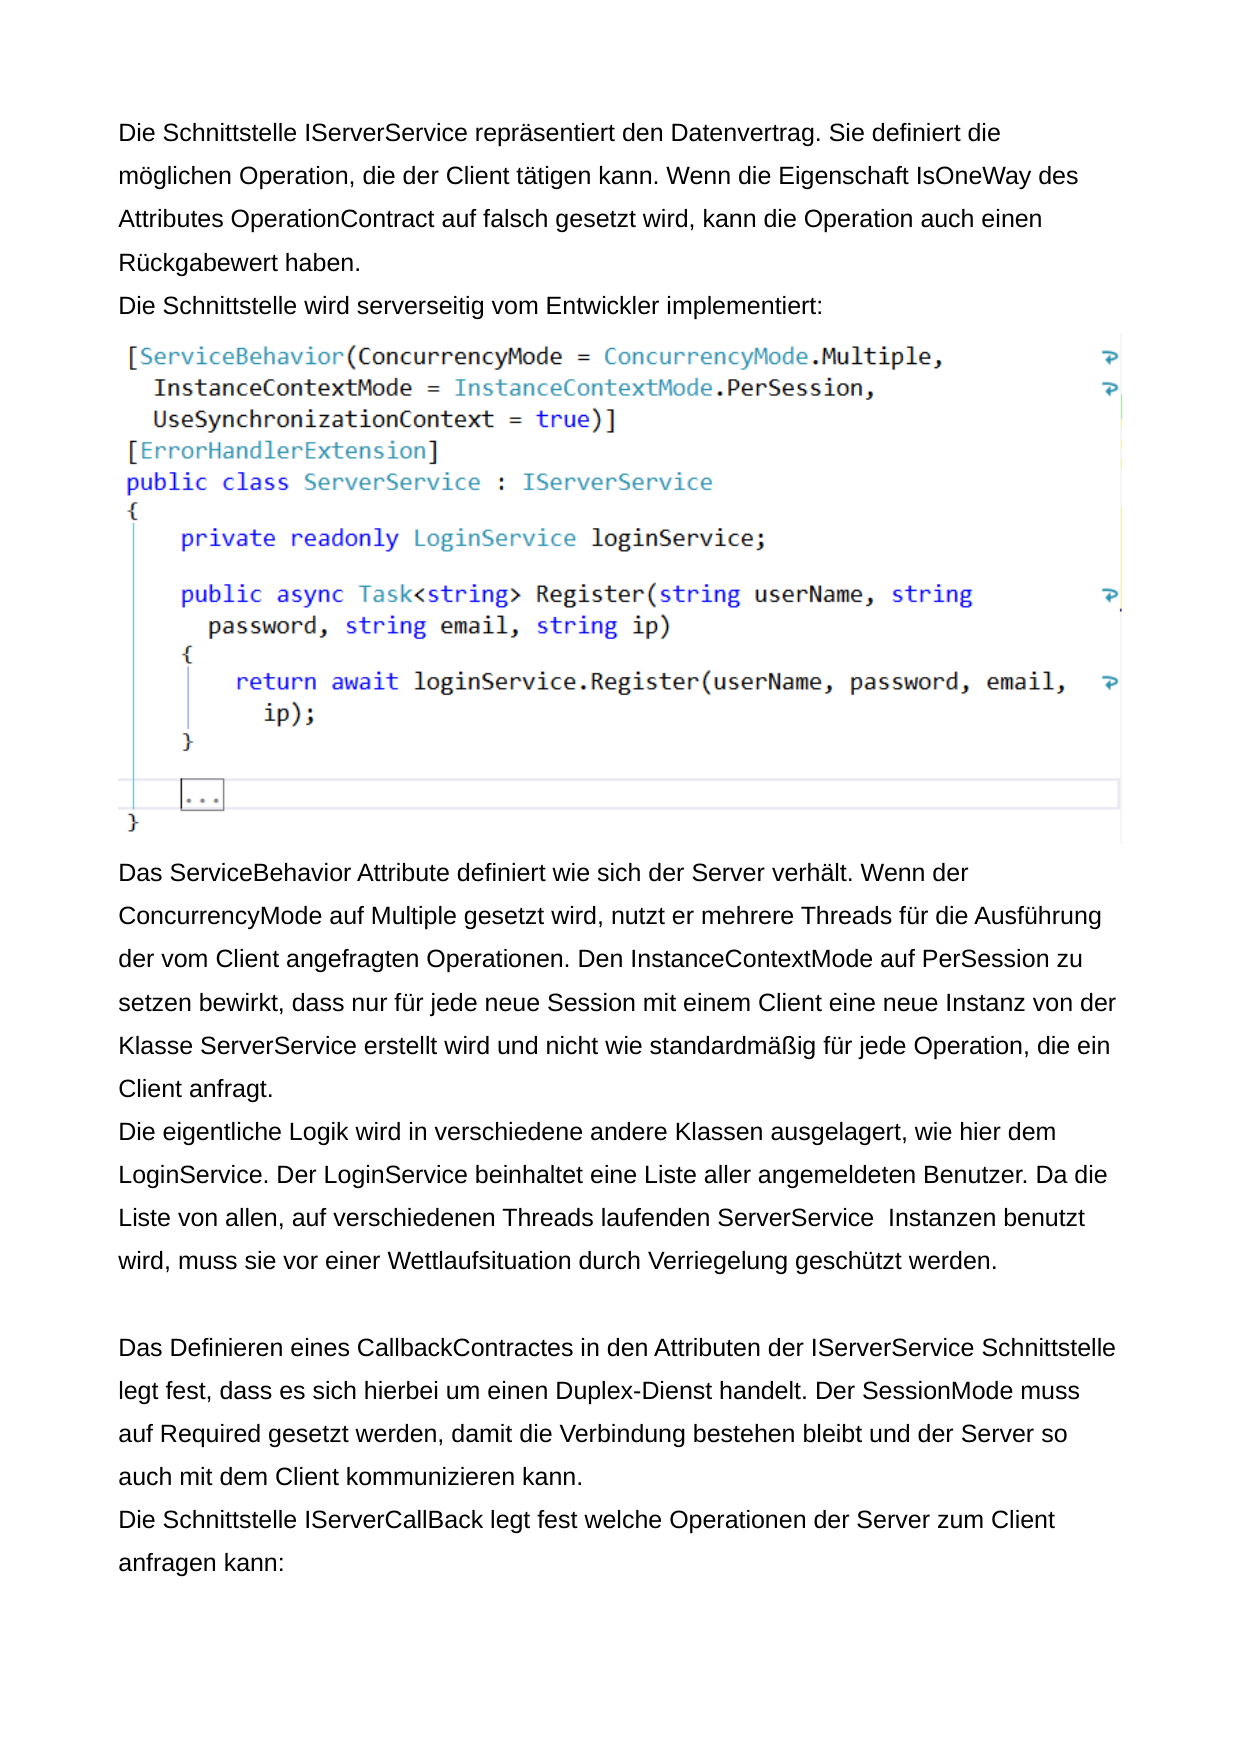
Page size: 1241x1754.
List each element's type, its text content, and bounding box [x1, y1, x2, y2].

text Die Schnittstelle wird serverseitig vom Entwickler implementiert: [118, 291, 1122, 319]
text Das ServiceBehavior Attribute definiert wie sich der Server verhält. Wenn der ConcurrencyMode auf Multiple gesetzt wird, nutzt er mehrere Threads für die Ausführung der vom Client angefragten Operationen. Den InstanceContextMode auf PerSession zu setzen bewirkt, dass nur für jede neue Session mit einem Client eine neue Instanz von der Klasse ServerService erstellt wird und nicht wie standardmäßig für jede Operation, die ein Client anfragt. [118, 844, 1122, 1102]
text Die eigentliche Logik wird in verschiedene andere Klassen ausgelagert, wie hier dem LoginService. Der LoginService beinhaltet eine Liste aller angemeldeten Benutzer. Da die Liste von allen, auf verschiedenen Threads laufenden ServerService Instanzen benutzt wird, muss sie vor einer Wettlaufsituation durch Verriegelung geschützt werden. [118, 1117, 1122, 1275]
text Die Schnittstelle IServerCallBack legt fest welche Operationen der Server zum Client anfragen kann: [118, 1505, 1122, 1577]
text Die Schnittstelle IServerService repräsentiert den Datenvertrag. Sie definiert die möglichen Operation, die der Client tätigen kann. Wenn die Eigenschaft IsOneWay des Attributes OperationContract auf falsch gesetzt wird, kann die Operation auch einen Rückgabewert haben. [118, 118, 1122, 276]
text Das Definieren eines CallbackContractes in den Attributen der IServerService Schnittstelle legt fest, dass es sich hierbei um einen Duplex-Dienst handelt. Der SessionMode muss auf Required gesetzt werden, damit die Verbindung bestehen bleibt und der Server so auch mit dem Client kommunizieren kann. [118, 1332, 1122, 1491]
picture [118, 333, 1123, 844]
